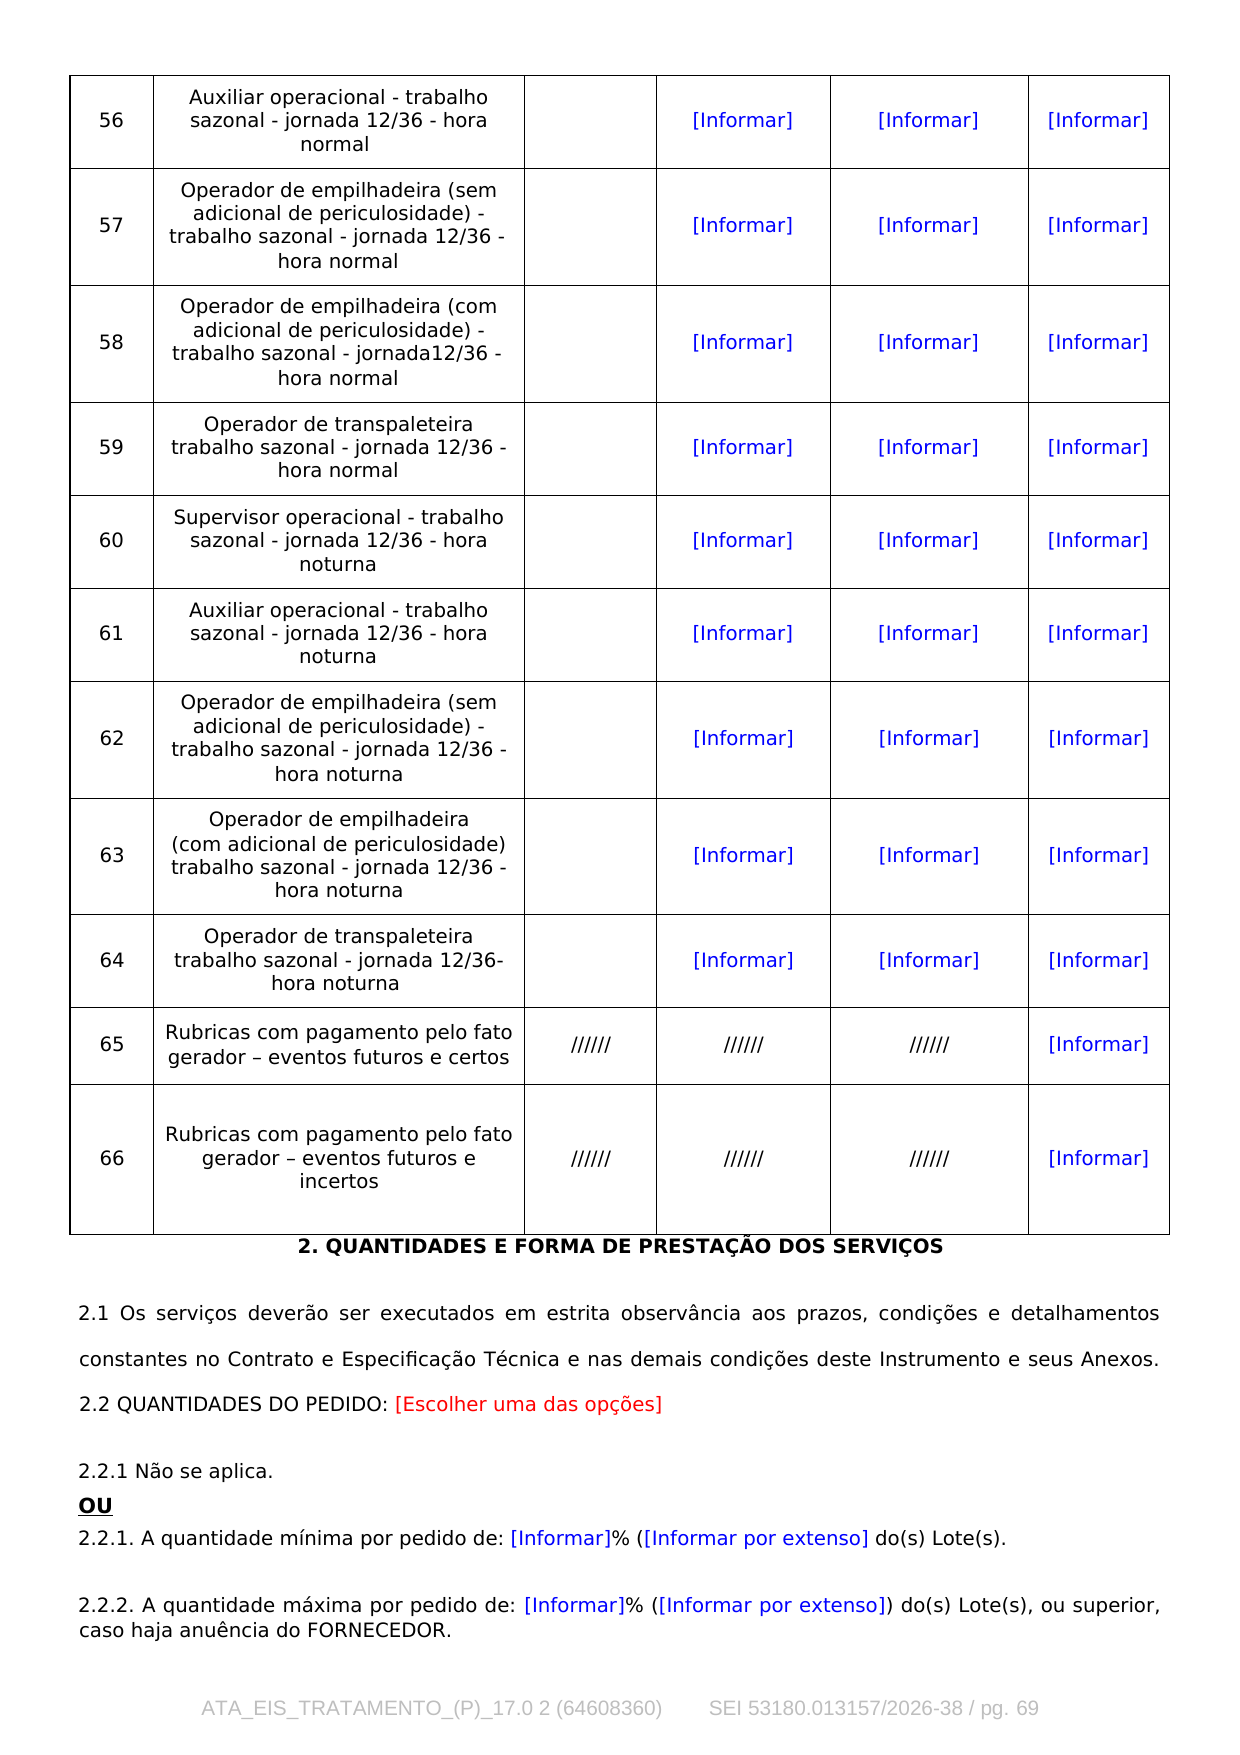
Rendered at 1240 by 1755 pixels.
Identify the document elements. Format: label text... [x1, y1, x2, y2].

table_cell [525, 76, 656, 168]
table_cell [525, 286, 656, 402]
table_cell [525, 799, 656, 914]
table_cell [Informar] [831, 286, 1028, 402]
table_cell [Informar] [1029, 1008, 1169, 1083]
table_cell 61 [71, 589, 153, 681]
table_cell 56 [71, 76, 153, 168]
text OU [78, 1494, 1168, 1518]
table_cell [Informar] [1029, 1085, 1169, 1234]
table_cell [Informar] [831, 403, 1028, 494]
table_cell [Informar] [831, 799, 1028, 914]
table_cell [Informar] [831, 589, 1028, 681]
table_cell Auxiliar operacional - trabalho sazonal - jornada 12/36 - hora normal [154, 76, 524, 168]
table_cell ////// [831, 1008, 1028, 1083]
table_cell [Informar] [657, 496, 830, 588]
table_cell [Informar] [657, 915, 830, 1007]
table_cell Operador de transpaleteira trabalho sazonal - jornada 12/36- hora noturna [154, 915, 524, 1007]
table_cell 65 [71, 1008, 153, 1083]
table_cell [Informar] [1029, 915, 1169, 1007]
table_cell [525, 403, 656, 494]
table_cell [Informar] [657, 799, 830, 914]
table_cell [Informar] [657, 403, 830, 494]
text 2.2.1 Não se aplica. [78, 1460, 1161, 1483]
table_cell [Informar] [657, 76, 830, 168]
table_cell 60 [71, 496, 153, 588]
table_cell [525, 682, 656, 797]
table_cell Operador de transpaleteira trabalho sazonal - jornada 12/36 - hora normal [154, 403, 524, 494]
table_cell [Informar] [657, 286, 830, 402]
table_cell [Informar] [1029, 169, 1169, 285]
table_cell [525, 496, 656, 588]
table_cell [Informar] [657, 682, 830, 797]
table_cell [Informar] [831, 76, 1028, 168]
table_cell [525, 915, 656, 1007]
table_cell Rubricas com pagamento pelo fato gerador – eventos futuros e incertos [154, 1085, 524, 1234]
table_cell [Informar] [1029, 496, 1169, 588]
table_cell 58 [71, 286, 153, 402]
table_cell Auxiliar operacional - trabalho sazonal - jornada 12/36 - hora noturna [154, 589, 524, 681]
table_cell Operador de empilhadeira (sem adicional de periculosidade) - trabalho sazonal - jornada 12/36 - hora noturna [154, 682, 524, 797]
table_cell [525, 589, 656, 681]
table_cell [Informar] [831, 169, 1028, 285]
table_cell [Informar] [1029, 286, 1169, 402]
table_cell [Informar] [1029, 682, 1169, 797]
table_cell ////// [525, 1008, 656, 1083]
text 2.2.2. A quantidade máxima por pedido de: [Informar]% ([Informar por extenso]) do(s) Lote(s), ou superior, caso haja anuência do FORNECEDOR. [78, 1594, 1161, 1642]
table_cell 59 [71, 403, 153, 494]
table_cell Operador de empilhadeira (com adicional de periculosidade) trabalho sazonal - jornada 12/36 - hora noturna [154, 799, 524, 914]
table_cell [Informar] [1029, 589, 1169, 681]
table_cell Operador de empilhadeira (sem adicional de periculosidade) - trabalho sazonal - jornada 12/36 - hora normal [154, 169, 524, 285]
table_cell [525, 169, 656, 285]
table_cell Rubricas com pagamento pelo fato gerador – eventos futuros e certos [154, 1008, 524, 1083]
table_cell ////// [657, 1085, 830, 1234]
table_cell 66 [71, 1085, 153, 1234]
table_cell Operador de empilhadeira (com adicional de periculosidade) - trabalho sazonal - jornada12/36 - hora normal [154, 286, 524, 402]
subtitle 2. QUANTIDADES E FORMA DE PRESTAÇÃO DOS SERVIÇOS [73, 1235, 1168, 1258]
table_cell [Informar] [831, 915, 1028, 1007]
table_cell [Informar] [657, 589, 830, 681]
table_cell [Informar] [1029, 76, 1169, 168]
table_cell ////// [831, 1085, 1028, 1234]
table_cell 63 [71, 799, 153, 914]
text 2.2.1. A quantidade mínima por pedido de: [Informar]% ([Informar por extenso] do(s) Lote(s). [78, 1527, 1161, 1550]
table_cell 62 [71, 682, 153, 797]
table_cell [Informar] [1029, 403, 1169, 494]
table_cell ////// [657, 1008, 830, 1083]
table_cell [Informar] [831, 496, 1028, 588]
text 2.1 Os serviços deverão ser executados em estrita observância aos prazos, condições e detalhamentos constantes no Contrato e Especificação Técnica e nas demais condições deste Instrumento e seus Anexos. 2.2 QUANTIDADES DO PEDIDO: [Escolher uma das opções] [78, 1302, 1161, 1416]
table_cell [Informar] [657, 169, 830, 285]
table_cell Supervisor operacional - trabalho sazonal - jornada 12/36 - hora noturna [154, 496, 524, 588]
table_cell [Informar] [1029, 799, 1169, 914]
table_cell 57 [71, 169, 153, 285]
table_cell [Informar] [831, 682, 1028, 797]
table_cell ////// [525, 1085, 656, 1234]
table_cell 64 [71, 915, 153, 1007]
